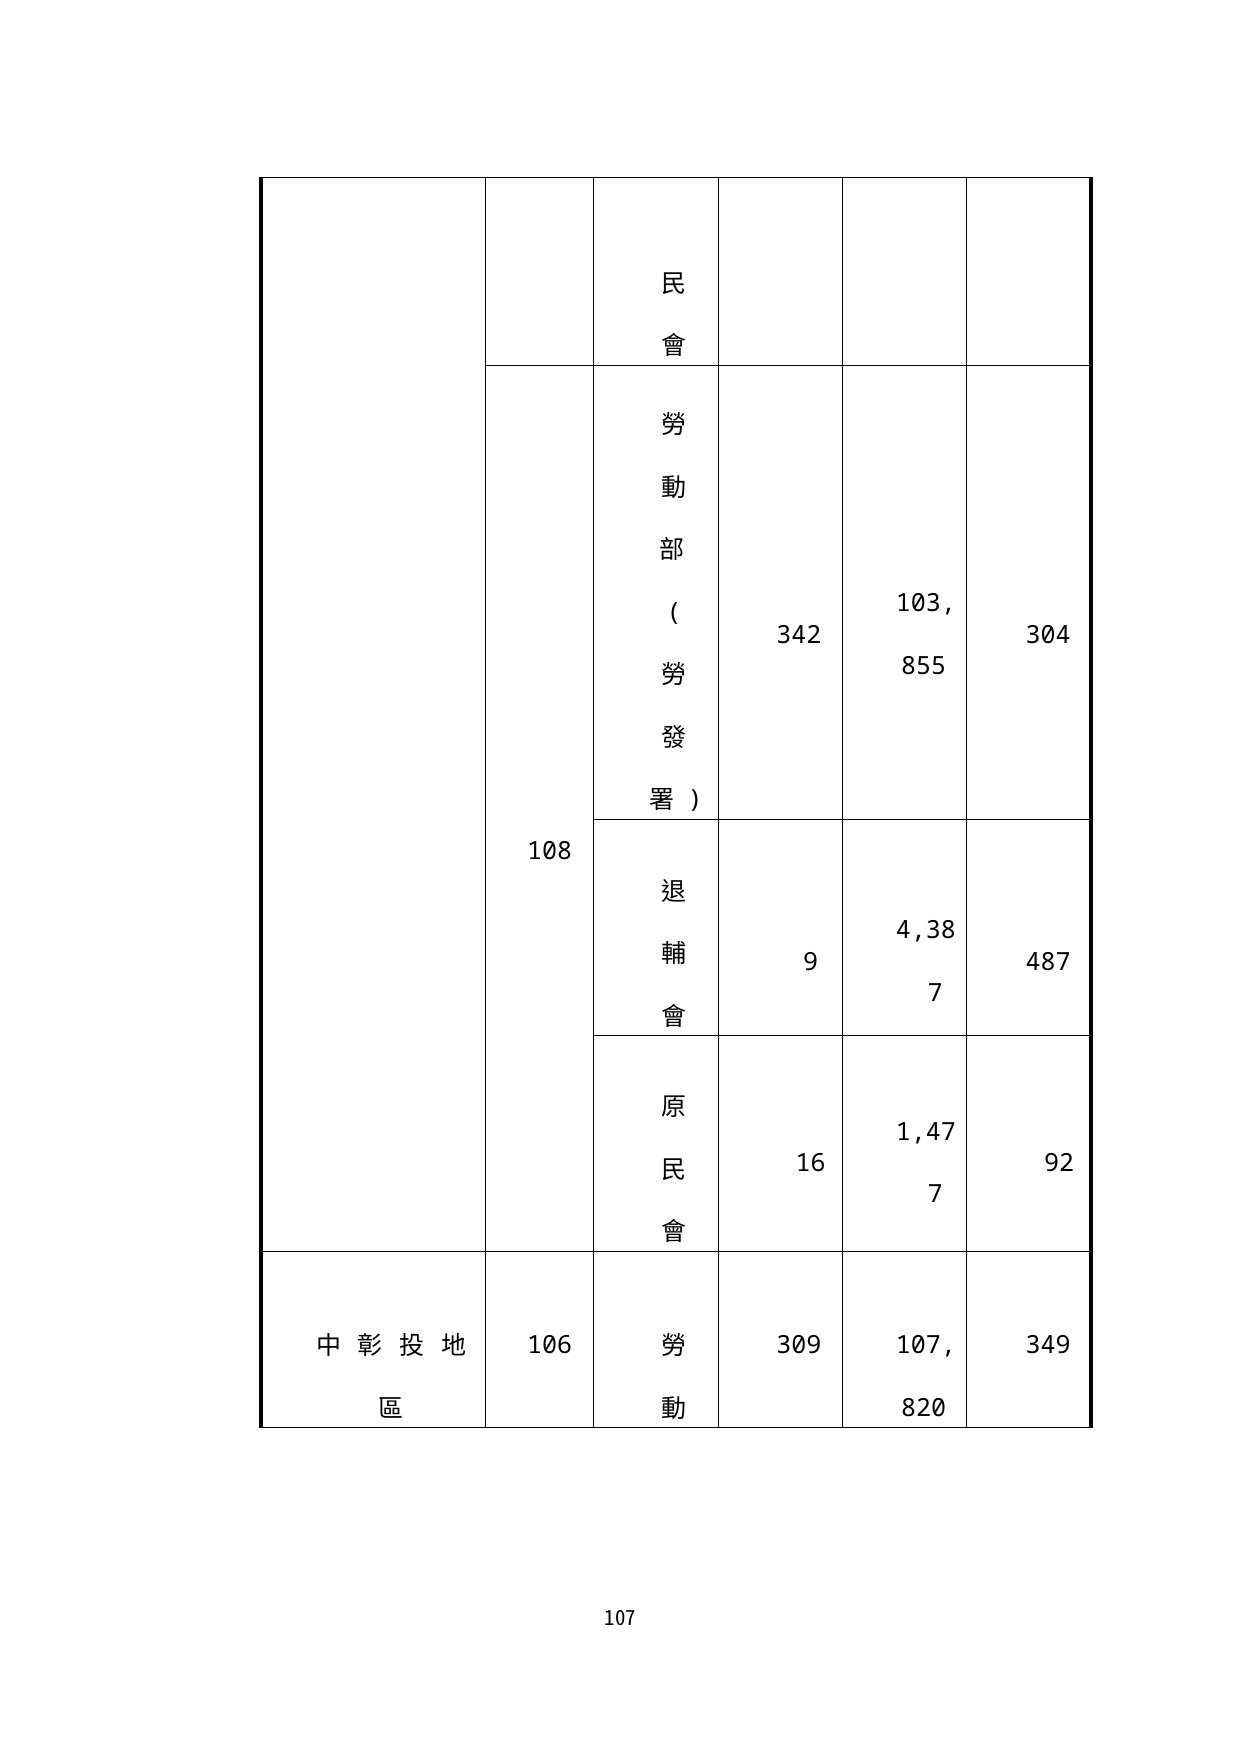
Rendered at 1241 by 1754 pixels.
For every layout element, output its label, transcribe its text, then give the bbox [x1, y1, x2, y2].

table_cell 勞動 [594, 1252, 718, 1427]
table_cell [967, 178, 1089, 365]
table_cell 107,820 [843, 1252, 966, 1427]
table_cell 退輔會 [594, 820, 718, 1035]
table_cell 103,855 [843, 366, 966, 819]
table_cell 106 [486, 1252, 593, 1427]
table_cell 92 [967, 1036, 1089, 1251]
table_cell [843, 178, 966, 365]
table_cell 108 [486, 366, 593, 1251]
table_cell 9 [719, 820, 842, 1035]
table_cell [263, 178, 485, 1251]
table_cell 原民會 [594, 1036, 718, 1251]
table_cell 中彰投地區 [263, 1252, 485, 1427]
table_cell 4,387 [843, 820, 966, 1035]
table_cell 16 [719, 1036, 842, 1251]
table_cell 309 [719, 1252, 842, 1427]
table_cell [719, 178, 842, 365]
table_cell 民會 [594, 178, 718, 365]
table_cell 342 [719, 366, 842, 819]
table_cell [486, 178, 593, 365]
table_cell 487 [967, 820, 1089, 1035]
table_cell 349 [967, 1252, 1089, 1427]
table_cell 304 [967, 366, 1089, 819]
table_cell 勞動部(勞發署) [594, 366, 718, 819]
table_cell 1,477 [843, 1036, 966, 1251]
